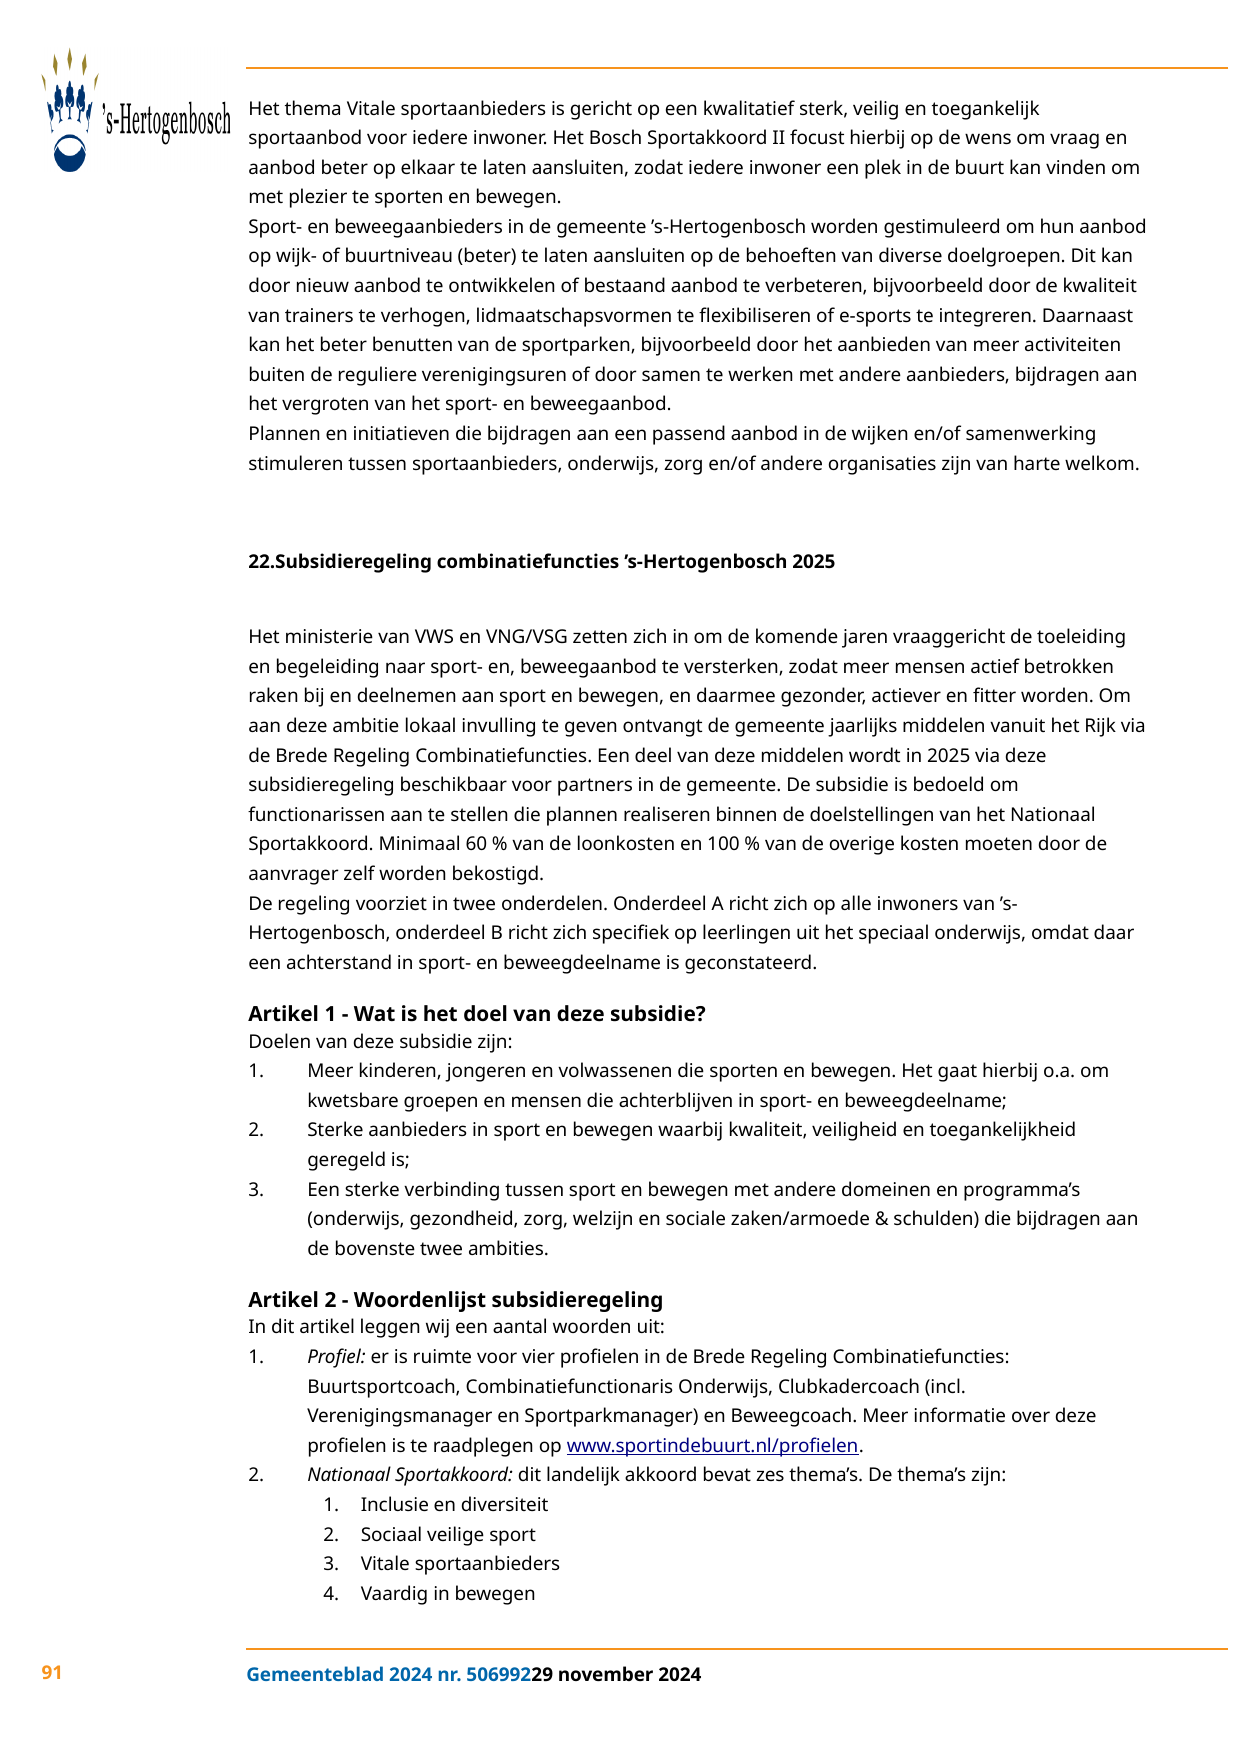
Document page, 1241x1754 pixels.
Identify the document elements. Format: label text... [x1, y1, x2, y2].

text Het thema Vitale sportaanbieders is gericht op een kwalitatief sterk, veilig en toegankelijk sportaanbod voor iedere inwoner. Het Bosch Sportakkoord II focust hierbij op de wens om vraag en aanbod beter op elkaar te laten aansluiten, zodat iedere inwoner een plek in de buurt kan vinden om met plezier te sporten en bewegen. [248, 95, 1152, 209]
text Plannen en initiatieven die bijdragen aan een passend aanbod in de wijken en/of samenwerking stimuleren tussen sportaanbieders, onderwijs, zorg en/of andere organisaties zijn van harte welkom. [248, 420, 1152, 476]
text Artikel 2 - Woordenlijst subsidieregeling [248, 1285, 1152, 1314]
list Nationaal Sportakkoord: dit landelijk akkoord bevat zes thema’s. De thema’s zijn: [248, 1462, 1152, 1487]
text Artikel 1 - Wat is het doel van deze subsidie? [248, 999, 1152, 1028]
list Een sterke verbinding tussen sport en bewegen met andere domeinen en programma’s (onderwijs, gezondheid, zorg, welzijn en sociale zaken/armoede & schulden) die bijdragen aan de bovenste twee ambities. [248, 1176, 1152, 1261]
text De regeling voorziet in twee onderdelen. Onderdeel A richt zich op alle inwoners van ’s-Hertogenbosch, onderdeel B richt zich specifiek op leerlingen uit het speciaal onderwijs, omdat daar een achterstand in sport- en beweegdeelname is geconstateerd. [248, 890, 1152, 975]
list Vitale sportaanbieders [323, 1550, 1152, 1576]
text 22.Subsidieregeling combinatiefuncties ’s-Hertogenbosch 2025 [248, 546, 1152, 574]
list Meer kinderen, jongeren en volwassenen die sporten en bewegen. Het gaat hierbij o.a. om kwetsbare groepen en mensen die achterblijven in sport- en beweegdeelname; [248, 1057, 1152, 1113]
picture [41, 47, 231, 172]
text Het ministerie van VWS en VNG/VSG zetten zich in om de komende jaren vraaggericht de toeleiding en begeleiding naar sport- en, beweegaanbod te versterken, zodat meer mensen actief betrokken raken bij en deelnemen aan sport en bewegen, en daarmee gezonder, actiever en fitter worden. Om aan deze ambitie lokaal invulling te geven ontvangt de gemeente jaarlijks middelen vanuit het Rijk via de Brede Regeling Combinatiefuncties. Een deel van deze middelen wordt in 2025 via deze subsidieregeling beschikbaar voor partners in de gemeente. De subsidie is bedoeld om functionarissen aan te stellen die plannen realiseren binnen de doelstellingen van het Nationaal Sportakkoord. Minimaal 60 % van de loonkosten en 100 % van de overige kosten moeten door de aanvrager zelf worden bekostigd. [248, 623, 1152, 886]
list Inclusie en diversiteit [323, 1491, 1152, 1517]
text Doelen van deze subsidie zijn: [248, 1028, 1152, 1053]
text In dit artikel leggen wij een aantal woorden uit: [248, 1314, 1152, 1339]
list Vaardig in bewegen [323, 1580, 1152, 1606]
list Sociaal veilige sport [323, 1521, 1152, 1547]
list Profiel: er is ruimte voor vier profielen in de Brede Regeling Combinatiefuncties: Buurtsportcoach, Combinatiefunctionaris Onderwijs, Clubkadercoach (incl. Verenigingsmanager en Sportparkmanager) en Beweegcoach. Meer informatie over deze profielen is te raadplegen op www.sportindebuurt.nl/profielen. [248, 1343, 1152, 1458]
list Sterke aanbieders in sport en bewegen waarbij kwaliteit, veiligheid en toegankelijkheid geregeld is; [248, 1117, 1152, 1172]
text Sport- en beweegaanbieders in de gemeente ’s-Hertogenbosch worden gestimuleerd om hun aanbod op wijk- of buurtniveau (beter) te laten aansluiten op de behoeften van diverse doelgroepen. Dit kan door nieuw aanbod te ontwikkelen of bestaand aanbod te verbeteren, bijvoorbeeld door de kwaliteit van trainers te verhogen, lidmaatschapsvormen te flexibiliseren of e-sports te integreren. Daarnaast kan het beter benutten van de sportparken, bijvoorbeeld door het aanbieden van meer activiteiten buiten de reguliere verenigingsuren of door samen te werken met andere aanbieders, bijdragen aan het vergroten van het sport- en beweegaanbod. [248, 213, 1152, 416]
